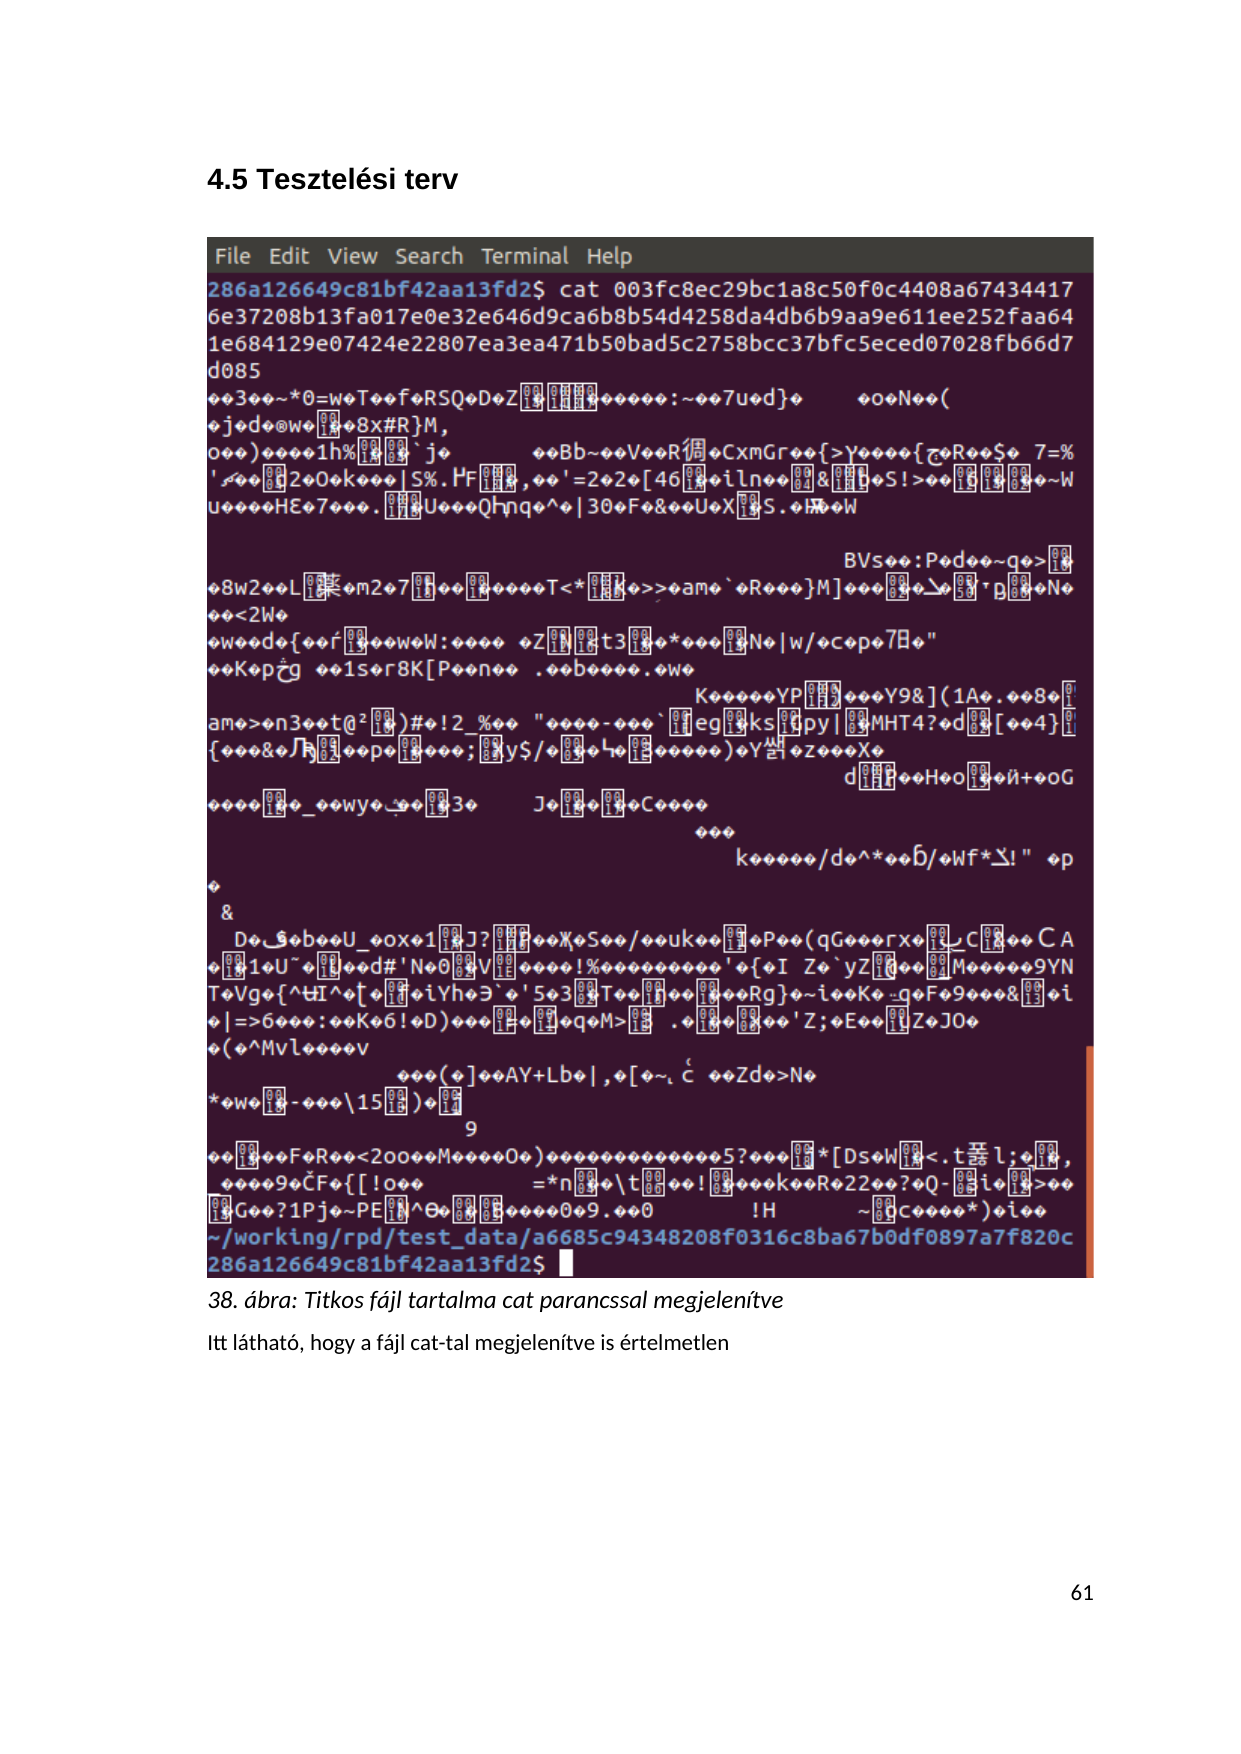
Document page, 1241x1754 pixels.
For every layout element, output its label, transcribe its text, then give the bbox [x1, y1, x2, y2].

text Itt látható, hogy a fájl cat-tal megjelenítve is értelmetlen [207, 1314, 1093, 1356]
picture [207, 237, 1094, 1278]
text 38. ábra: Titkos fájl tartalma cat parancssal megjelenítve [207, 1278, 1093, 1314]
text [207, 225, 1093, 237]
